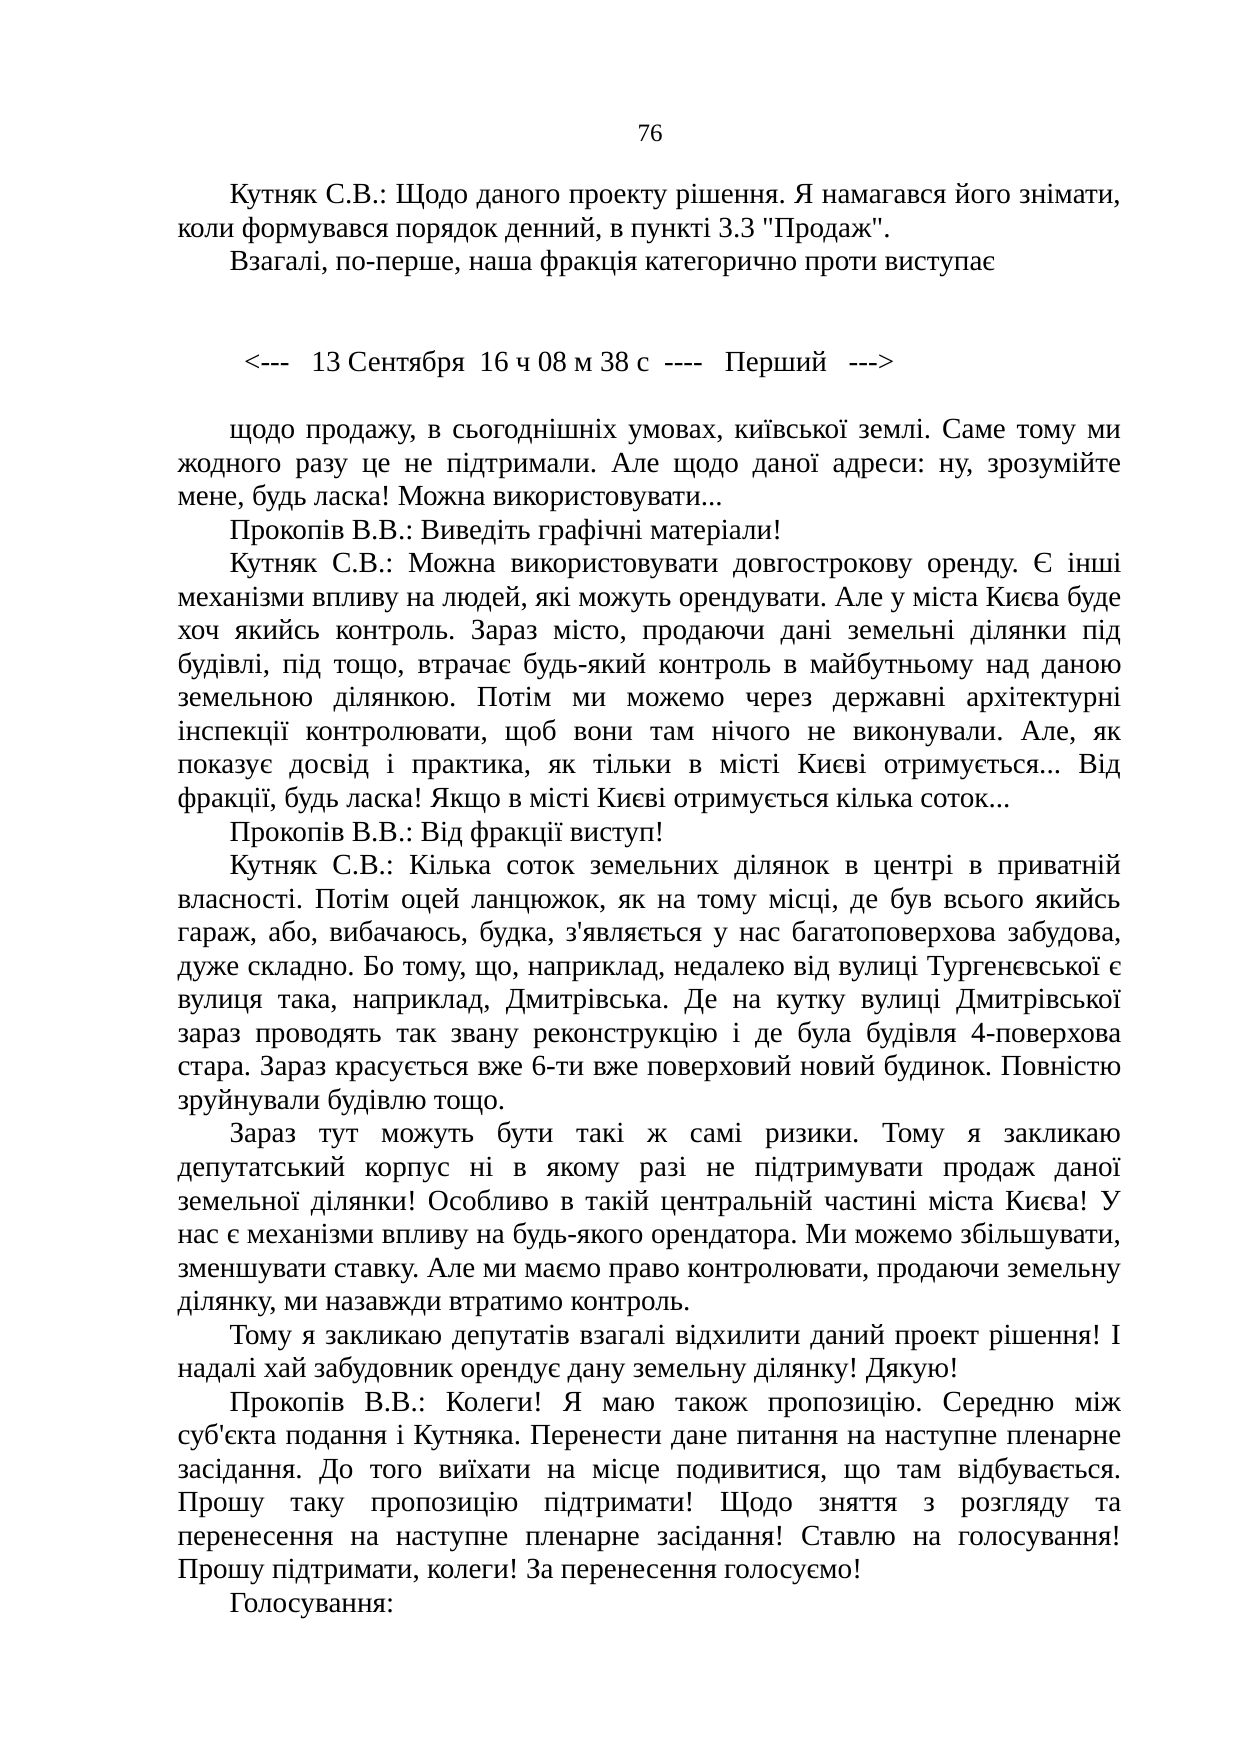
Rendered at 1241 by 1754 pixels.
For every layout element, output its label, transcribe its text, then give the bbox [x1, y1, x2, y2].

text Кутняк С.В.: Можна використовувати довгострокову оренду. Є інші механізми впливу на людей, які можуть орендувати. Але у міста Києва буде хоч якийсь контроль. Зараз місто, продаючи дані земельні ділянки під будівлі, під тощо, втрачає будь-який контроль в майбутньому над даною земельною ділянкою. Потім ми можемо через державні архітектурні інспекції контролювати, щоб вони там нічого не виконували. Але, як показує досвід і практика, як тільки в місті Києві отримується... Від фракції, будь ласка! Якщо в місті Києві отримується кілька соток... [177, 545, 1122, 814]
text Взагалі, по-перше, наша фракція категорично проти виступає [177, 243, 1122, 277]
text щодо продажу, в сьогоднішніх умовах, київської землі. Саме тому ми жодного разу це не підтримали. Але щодо даної адреси: ну, зрозумійте мене, будь ласка! Можна використовувати... [177, 411, 1122, 512]
text Голосування: [177, 1585, 1122, 1619]
text Зараз тут можуть бути такі ж самі ризики. Тому я закликаю депутатський корпус ні в якому разі не підтримувати продаж даної земельної ділянки! Особливо в такій центральній частині міста Києва! У нас є механізми впливу на будь-якого орендатора. Ми можемо збільшувати, зменшувати ставку. Але ми маємо право контролювати, продаючи земельну ділянку, ми назавжди втратимо контроль. [177, 1116, 1122, 1317]
text Кутняк С.В.: Щодо даного проекту рішення. Я намагався його знімати, коли формувався порядок денний, в пункті 3.3 "Продаж". [177, 176, 1122, 243]
text Прокопів В.В.: Від фракції виступ! [177, 814, 1122, 847]
text Кутняк С.В.: Кілька соток земельних ділянок в центрі в приватній власності. Потім оцей ланцюжок, як на тому місці, де був всього якийсь гараж, або, вибачаюсь, будка, з'являється у нас багатоповерхова забудова, дуже складно. Бо тому, що, наприклад, недалеко від вулиці Тургенєвської є вулиця така, наприклад, Дмитрівська. Де на кутку вулиці Дмитрівської зараз проводять так звану реконструкцію і де була будівля 4-поверхова стара. Зараз красується вже 6-ти вже поверховий новий будинок. Повністю зруйнували будівлю тощо. [177, 847, 1122, 1116]
text Прокопів В.В.: Колеги! Я маю також пропозицію. Середню між суб'єкта подання і Кутняка. Перенести дане питання на наступне пленарне засідання. До того виїхати на місце подивитися, що там відбувається. Прошу таку пропозицію підтримати! Щодо зняття з розгляду та перенесення на наступне пленарне засідання! Ставлю на голосування! Прошу підтримати, колеги! За перенесення голосуємо! [177, 1384, 1122, 1585]
text Тому я закликаю депутатів взагалі відхилити даний проект рішення! І надалі хай забудовник орендує дану земельну ділянку! Дякую! [177, 1317, 1122, 1384]
text Прокопів В.В.: Виведіть графічні матеріали! [177, 512, 1122, 545]
text <--- 13 Сентября 16 ч 08 м 38 с ---- Перший ---> [177, 344, 1122, 378]
